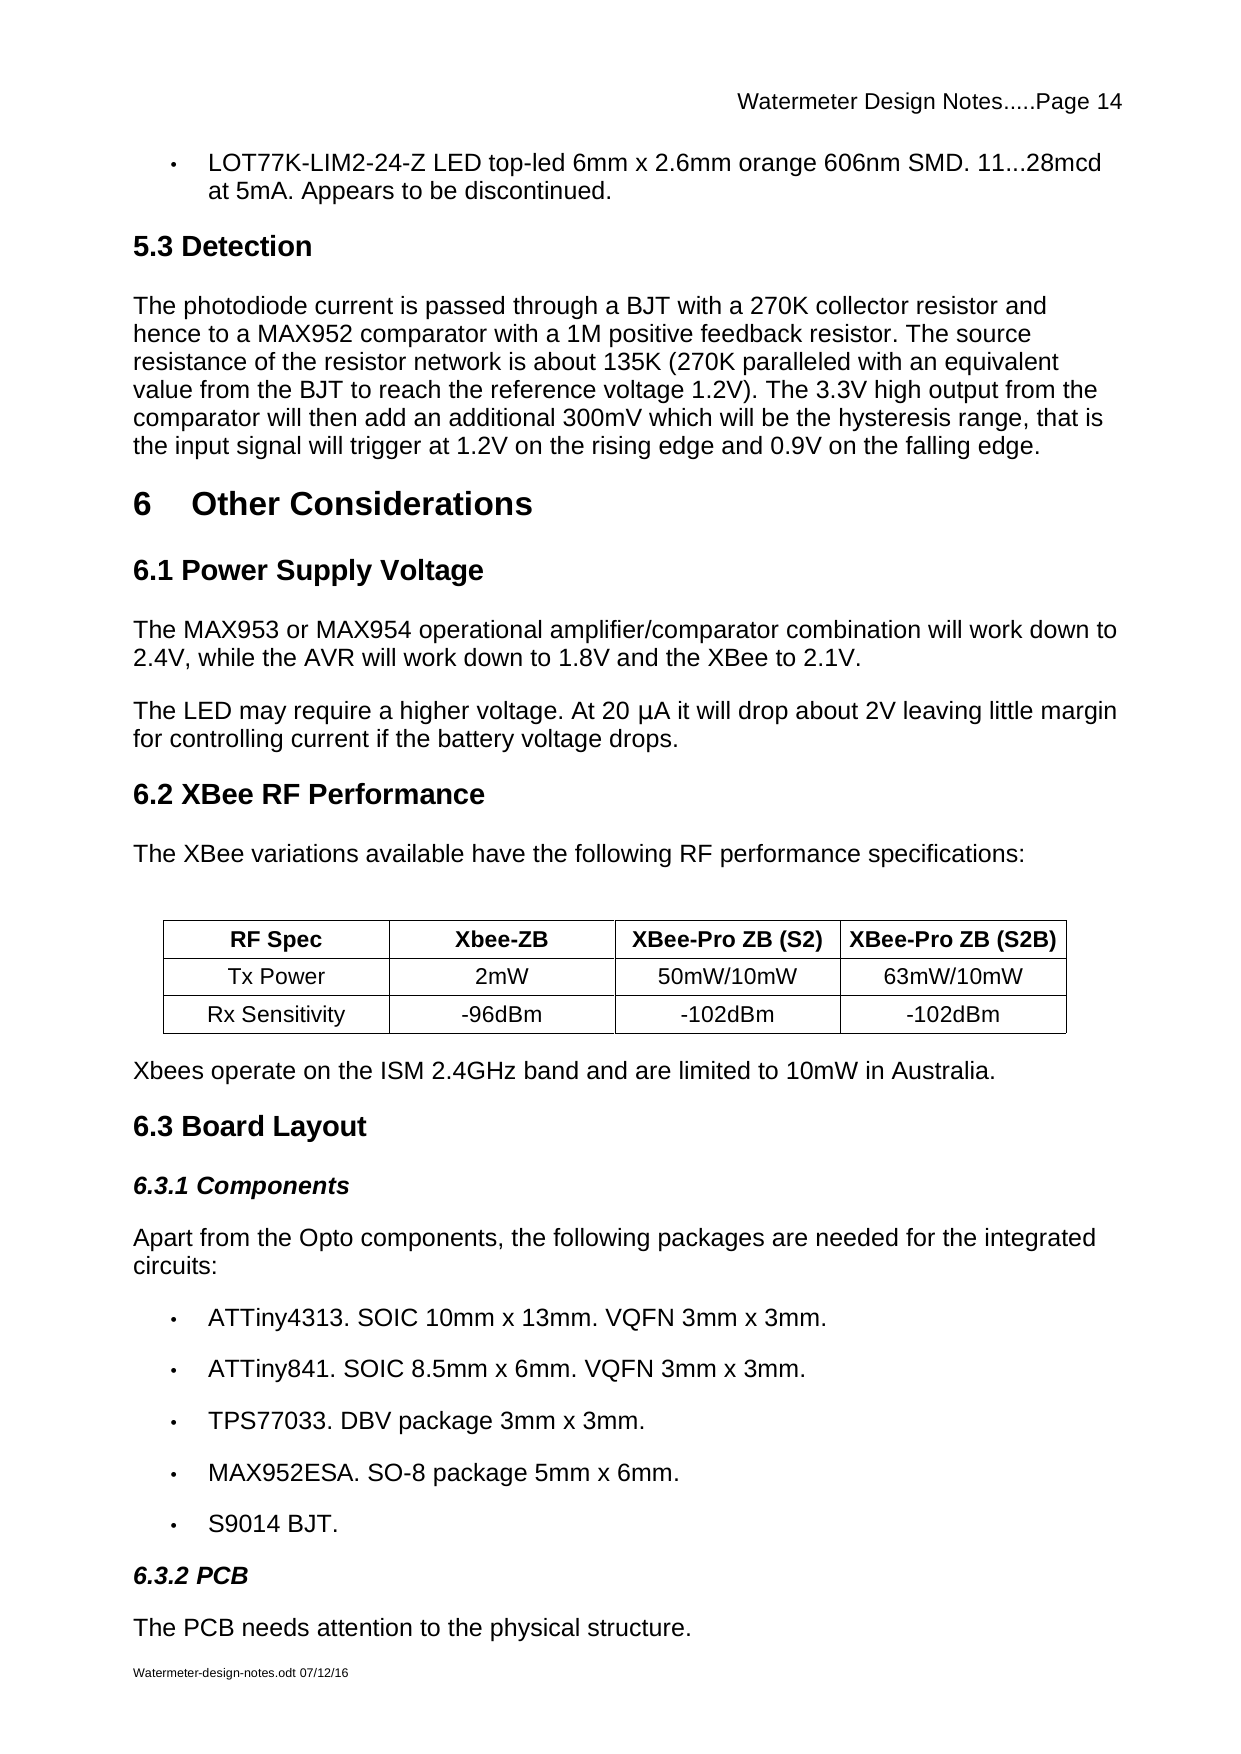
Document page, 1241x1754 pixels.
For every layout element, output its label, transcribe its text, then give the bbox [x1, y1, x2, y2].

text The PCB needs attention to the physical structure. [133, 1613, 1123, 1641]
table_header XBee-Pro ZB (S2B) [841, 921, 1066, 958]
table_cell -96dBm [390, 996, 614, 1033]
table_cell Tx Power [164, 959, 389, 995]
list LOT77K-LIM2-24-Z LED top-led 6mm x 2.6mm orange 606nm SMD. 11...28mcd at 5mA. Appears to be discontinued. [170, 149, 1123, 205]
table_cell 50mW/10mW [616, 959, 840, 995]
list TPS77033. DBV package 3mm x 3mm. [170, 1407, 1123, 1435]
subtitle Detection [133, 229, 1123, 262]
table_header Xbee-ZB [390, 921, 614, 958]
text The photodiode current is passed through a BJT with a 270K collector resistor and hence to a MAX952 comparator with a 1M positive feedback resistor. The source resistance of the resistor network is about 135K (270K paralleled with an equivalent value from the BJT to reach the reference voltage 1.2V). The 3.3V high output from the comparator will then add an additional 300mV which will be the hysteresis range, that is the input signal will trigger at 1.2V on the rising edge and 0.9V on the falling edge. [133, 292, 1123, 460]
table_header XBee-Pro ZB (S2) [616, 921, 840, 958]
text The MAX953 or MAX954 operational amplifier/comparator combination will work down to 2.4V, while the AVR will work down to 1.8V and the XBee to 2.1V. [133, 616, 1123, 672]
text The XBee variations available have the following RF performance specifications: [133, 840, 1123, 868]
subtitle XBee RF Performance [133, 778, 1123, 810]
text The LED may require a higher voltage. At 20 μA it will drop about 2V leaving little margin for controlling current if the battery voltage drops. [133, 696, 1123, 753]
text Apart from the Opto components, the following packages are needed for the integrated circuits: [133, 1224, 1123, 1280]
subtitle Other Considerations [133, 485, 1123, 522]
subtitle Components [133, 1172, 1123, 1200]
table_cell -102dBm [616, 996, 840, 1033]
table_cell Rx Sensitivity [164, 996, 389, 1033]
list MAX952ESA. SO-8 package 5mm x 6mm. [170, 1458, 1123, 1486]
table_cell 63mW/10mW [841, 959, 1066, 995]
text Xbees operate on the ISM 2.4GHz band and are limited to 10mW in Australia. [133, 1057, 1123, 1085]
subtitle Power Supply Voltage [133, 554, 1123, 586]
list ATTiny841. SOIC 8.5mm x 6mm. VQFN 3mm x 3mm. [170, 1355, 1123, 1383]
subtitle PCB [133, 1562, 1123, 1590]
table_header RF Spec [164, 921, 389, 958]
list S9014 BJT. [170, 1510, 1123, 1538]
list ATTiny4313. SOIC 10mm x 13mm. VQFN 3mm x 3mm. [170, 1303, 1123, 1331]
table_cell -102dBm [841, 996, 1066, 1033]
subtitle Board Layout [133, 1109, 1123, 1142]
table_cell 2mW [390, 959, 614, 995]
